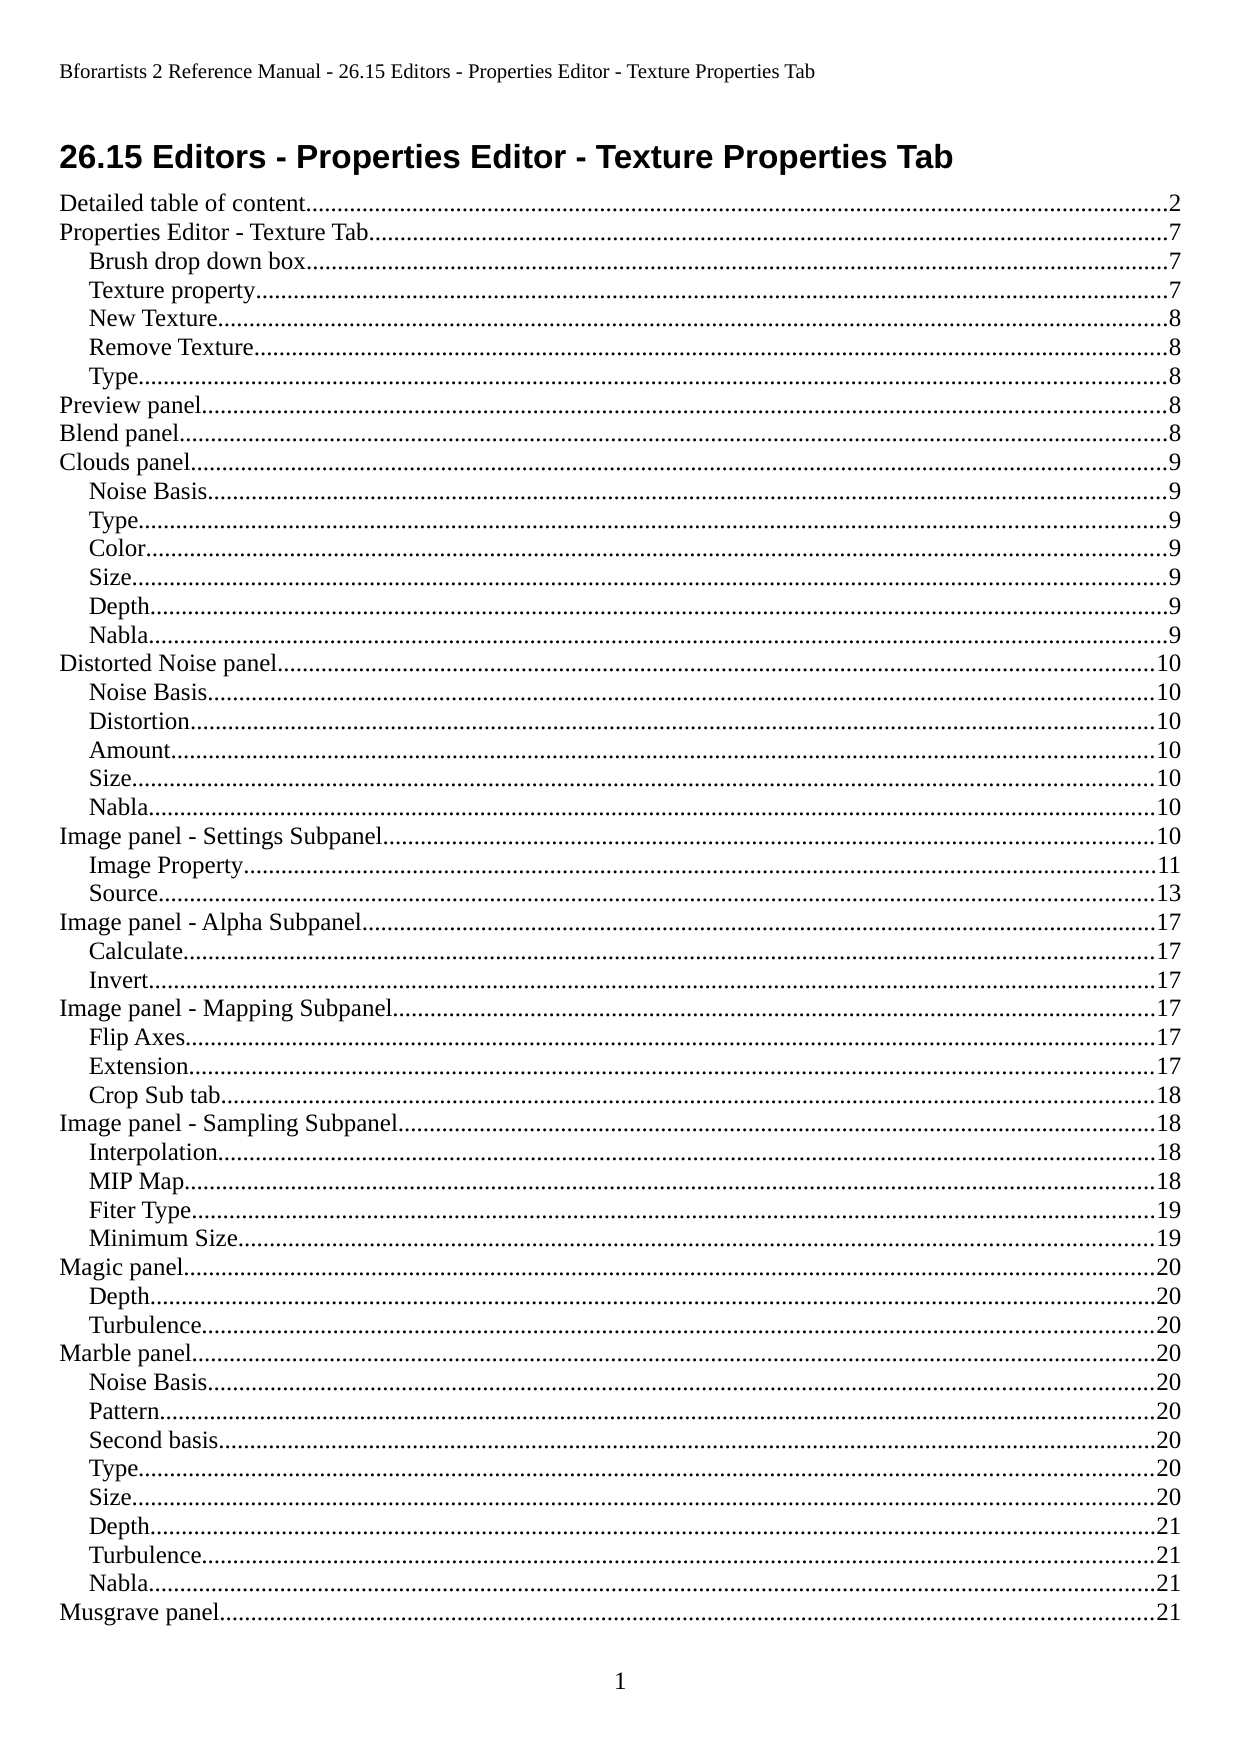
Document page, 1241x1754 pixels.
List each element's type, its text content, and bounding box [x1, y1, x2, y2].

text Depth 20 [88, 1281, 1181, 1310]
text Size 10 [88, 763, 1181, 792]
text Turbulence 20 [88, 1310, 1181, 1338]
text Flip Axes 17 [88, 1022, 1181, 1051]
text Image panel - Alpha Subpanel 17 [59, 907, 1181, 936]
text Nabla 10 [88, 792, 1181, 821]
text Properties Editor - Texture Tab 7 [59, 217, 1181, 246]
text Fiter Type 19 [88, 1195, 1181, 1223]
text Crop Sub tab 18 [88, 1080, 1181, 1108]
text Noise Basis 10 [88, 677, 1181, 706]
text Size 9 [88, 562, 1181, 591]
text Musgrave panel 21 [59, 1597, 1181, 1626]
text Noise Basis 9 [88, 476, 1181, 505]
text Image panel - Settings Subpanel 10 [59, 821, 1181, 850]
text Depth 21 [88, 1511, 1181, 1540]
text MIP Map 18 [88, 1166, 1181, 1195]
text Noise Basis 20 [88, 1367, 1181, 1396]
text Magic panel 20 [59, 1252, 1181, 1281]
text New Texture 8 [88, 303, 1181, 332]
text Interpolation 18 [88, 1137, 1181, 1166]
text Type 20 [88, 1453, 1181, 1482]
text Nabla 21 [88, 1568, 1181, 1597]
text Minimum Size 19 [88, 1223, 1181, 1252]
text Blend panel 8 [59, 418, 1181, 447]
text Distortion 10 [88, 706, 1181, 735]
text Image Property 11 [88, 850, 1181, 878]
text Detailed table of content 2 [59, 188, 1181, 217]
subtitle 26.15 Editors - Properties Editor - Texture Properties Tab [59, 138, 1181, 176]
text Clouds panel 9 [59, 447, 1181, 476]
text Texture property 7 [88, 275, 1181, 303]
text Color 9 [88, 533, 1181, 562]
text Turbulence 21 [88, 1540, 1181, 1568]
text Type 9 [88, 505, 1181, 533]
text Nabla 9 [88, 620, 1181, 648]
text Marble panel 20 [59, 1338, 1181, 1367]
text Pattern 20 [88, 1396, 1181, 1425]
text Brush drop down box 7 [88, 246, 1181, 275]
text Preview panel 8 [59, 390, 1181, 418]
text Distorted Noise panel 10 [59, 648, 1181, 677]
text Image panel - Mapping Subpanel 17 [59, 993, 1181, 1022]
text Depth 9 [88, 591, 1181, 620]
text Size 20 [88, 1482, 1181, 1511]
text Second basis 20 [88, 1425, 1181, 1453]
text Image panel - Sampling Subpanel 18 [59, 1108, 1181, 1137]
text Calculate 17 [88, 936, 1181, 965]
text Invert 17 [88, 965, 1181, 993]
text Remove Texture 8 [88, 332, 1181, 361]
text Extension 17 [88, 1051, 1181, 1080]
text Type 8 [88, 361, 1181, 390]
text Amount 10 [88, 735, 1181, 763]
text Source 13 [88, 878, 1181, 907]
